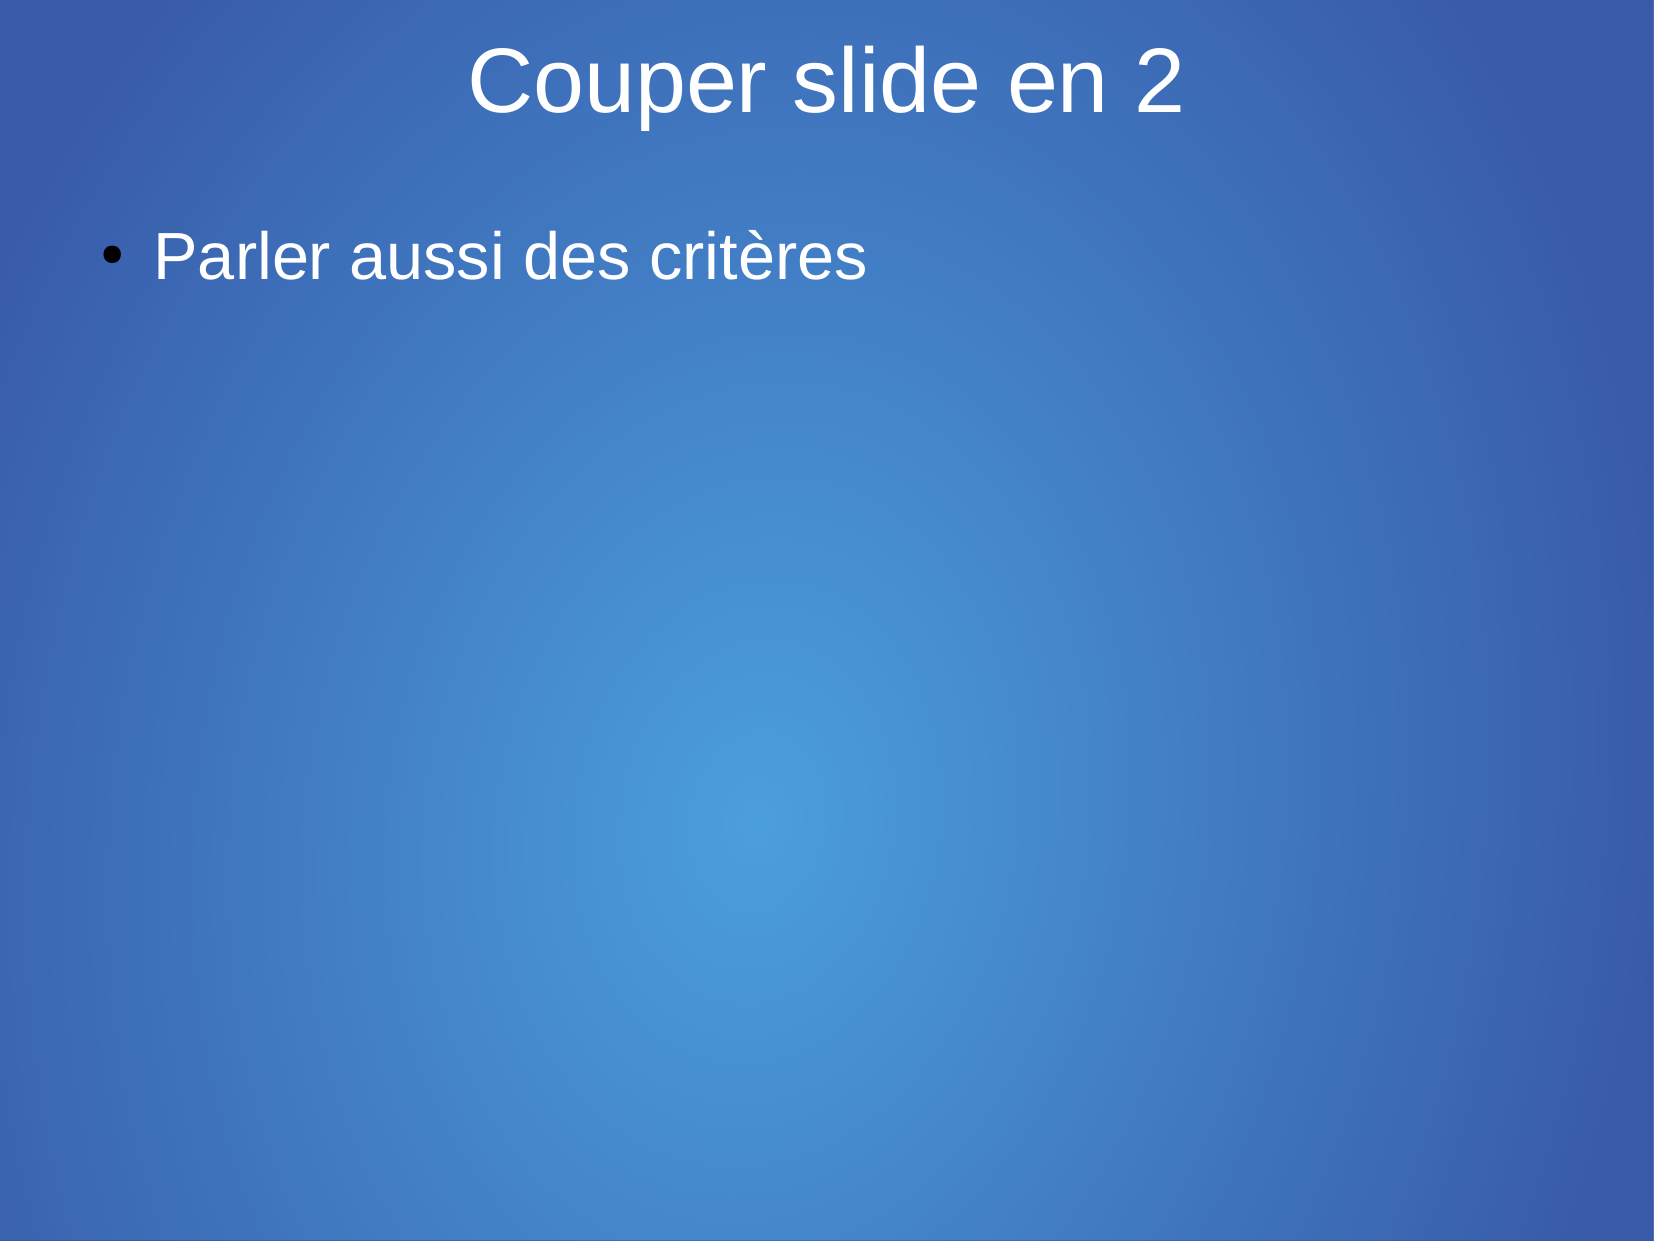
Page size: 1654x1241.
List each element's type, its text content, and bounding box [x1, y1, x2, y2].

title Couper slide en 2 [82, 25, 1571, 136]
picture [0, 0, 1654, 1241]
list Parler aussi des critères [82, 219, 1571, 1038]
